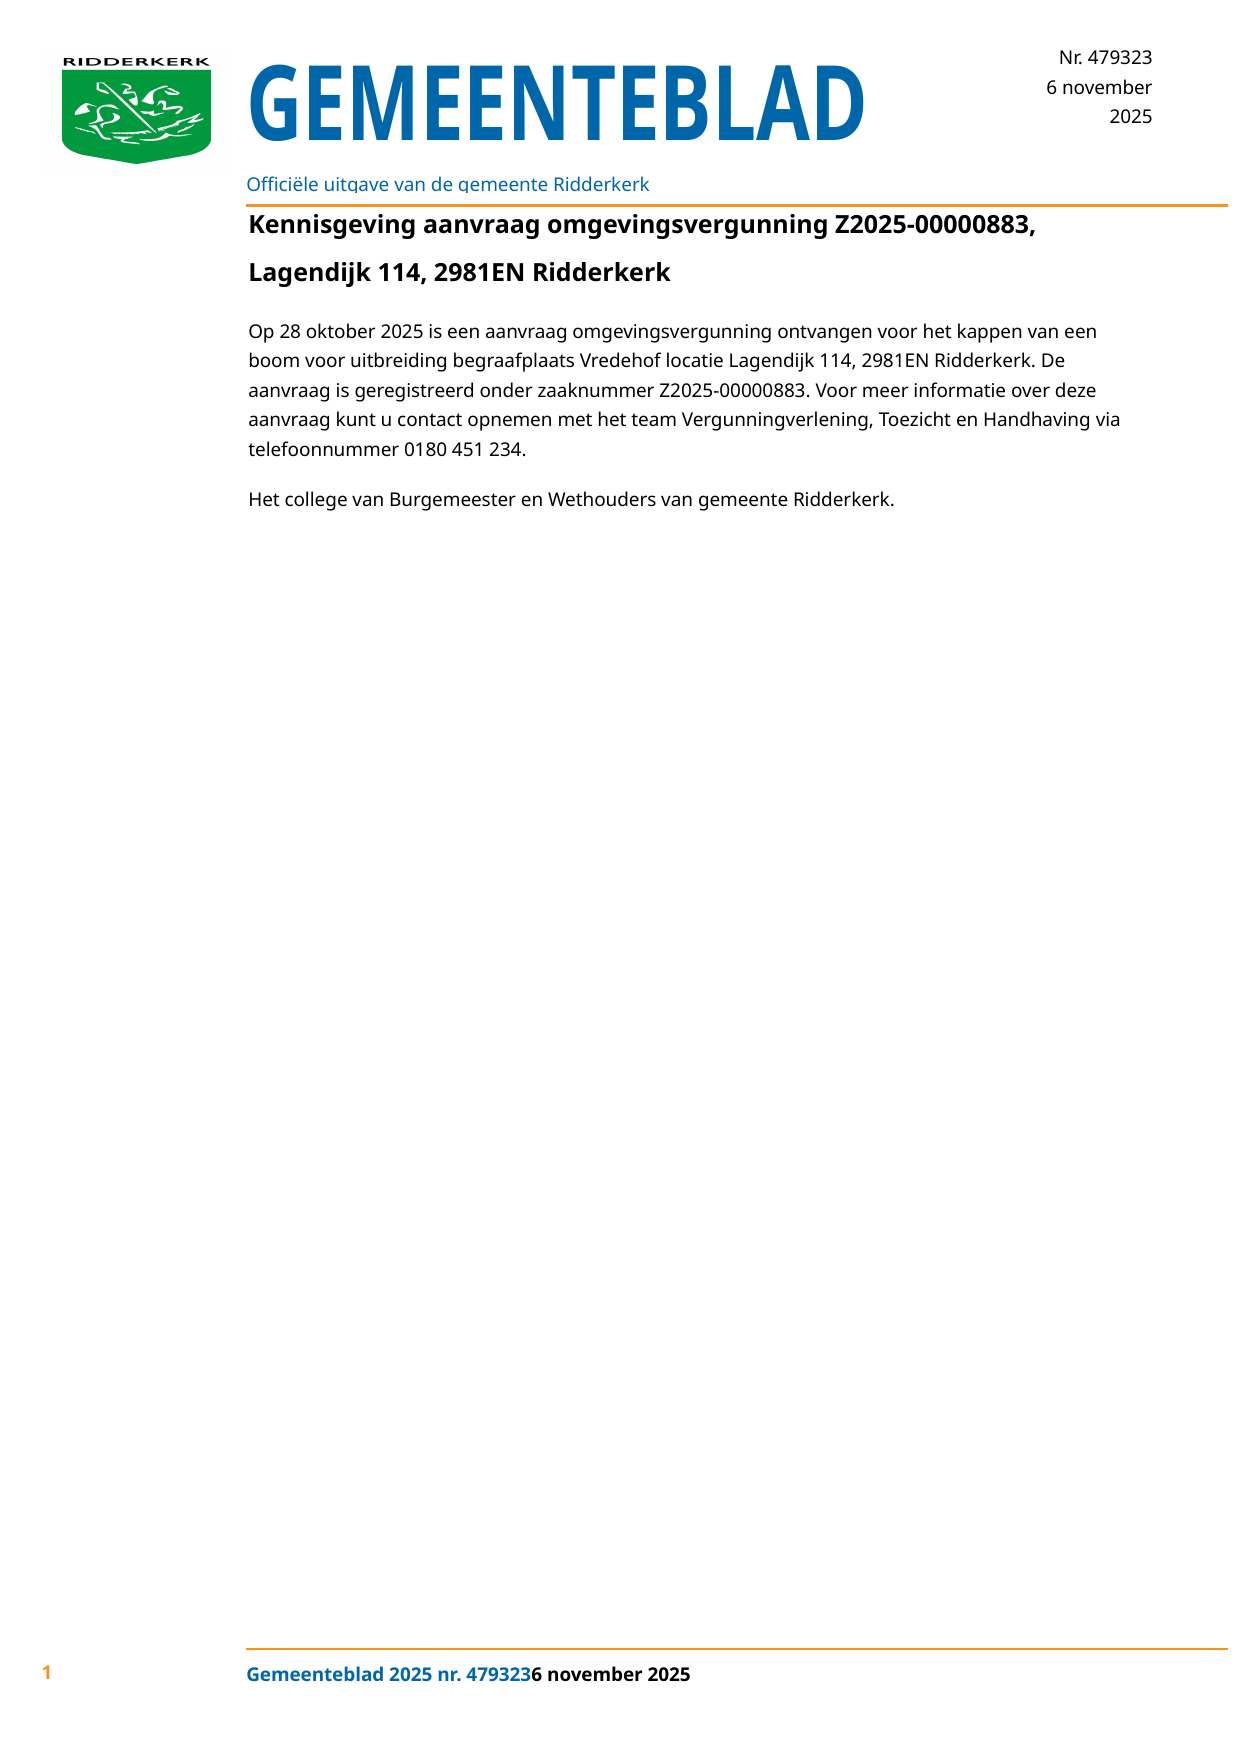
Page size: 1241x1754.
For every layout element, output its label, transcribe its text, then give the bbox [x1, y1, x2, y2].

picture [41, 47, 231, 172]
text Op 28 oktober 2025 is een aanvraag omgevingsvergunning ontvangen voor het kappen van een boom voor uitbreiding begraafplaats Vredehof locatie Lagendijk 114, 2981EN Ridderkerk. De aanvraag is geregistreerd onder zaaknummer Z2025-00000883. Voor meer informatie over deze aanvraag kunt u contact opnemen met het team Vergunningverlening, Toezicht en Handhaving via telefoonnummer 0180 451 234. [248, 318, 1152, 462]
text Kennisgeving aanvraag omgevingsvergunning Z2025-00000883, Lagendijk 114, 2981EN Ridderkerk [248, 207, 1152, 288]
text Het college van Burgemeester en Wethouders van gemeente Ridderkerk. [248, 487, 1152, 512]
